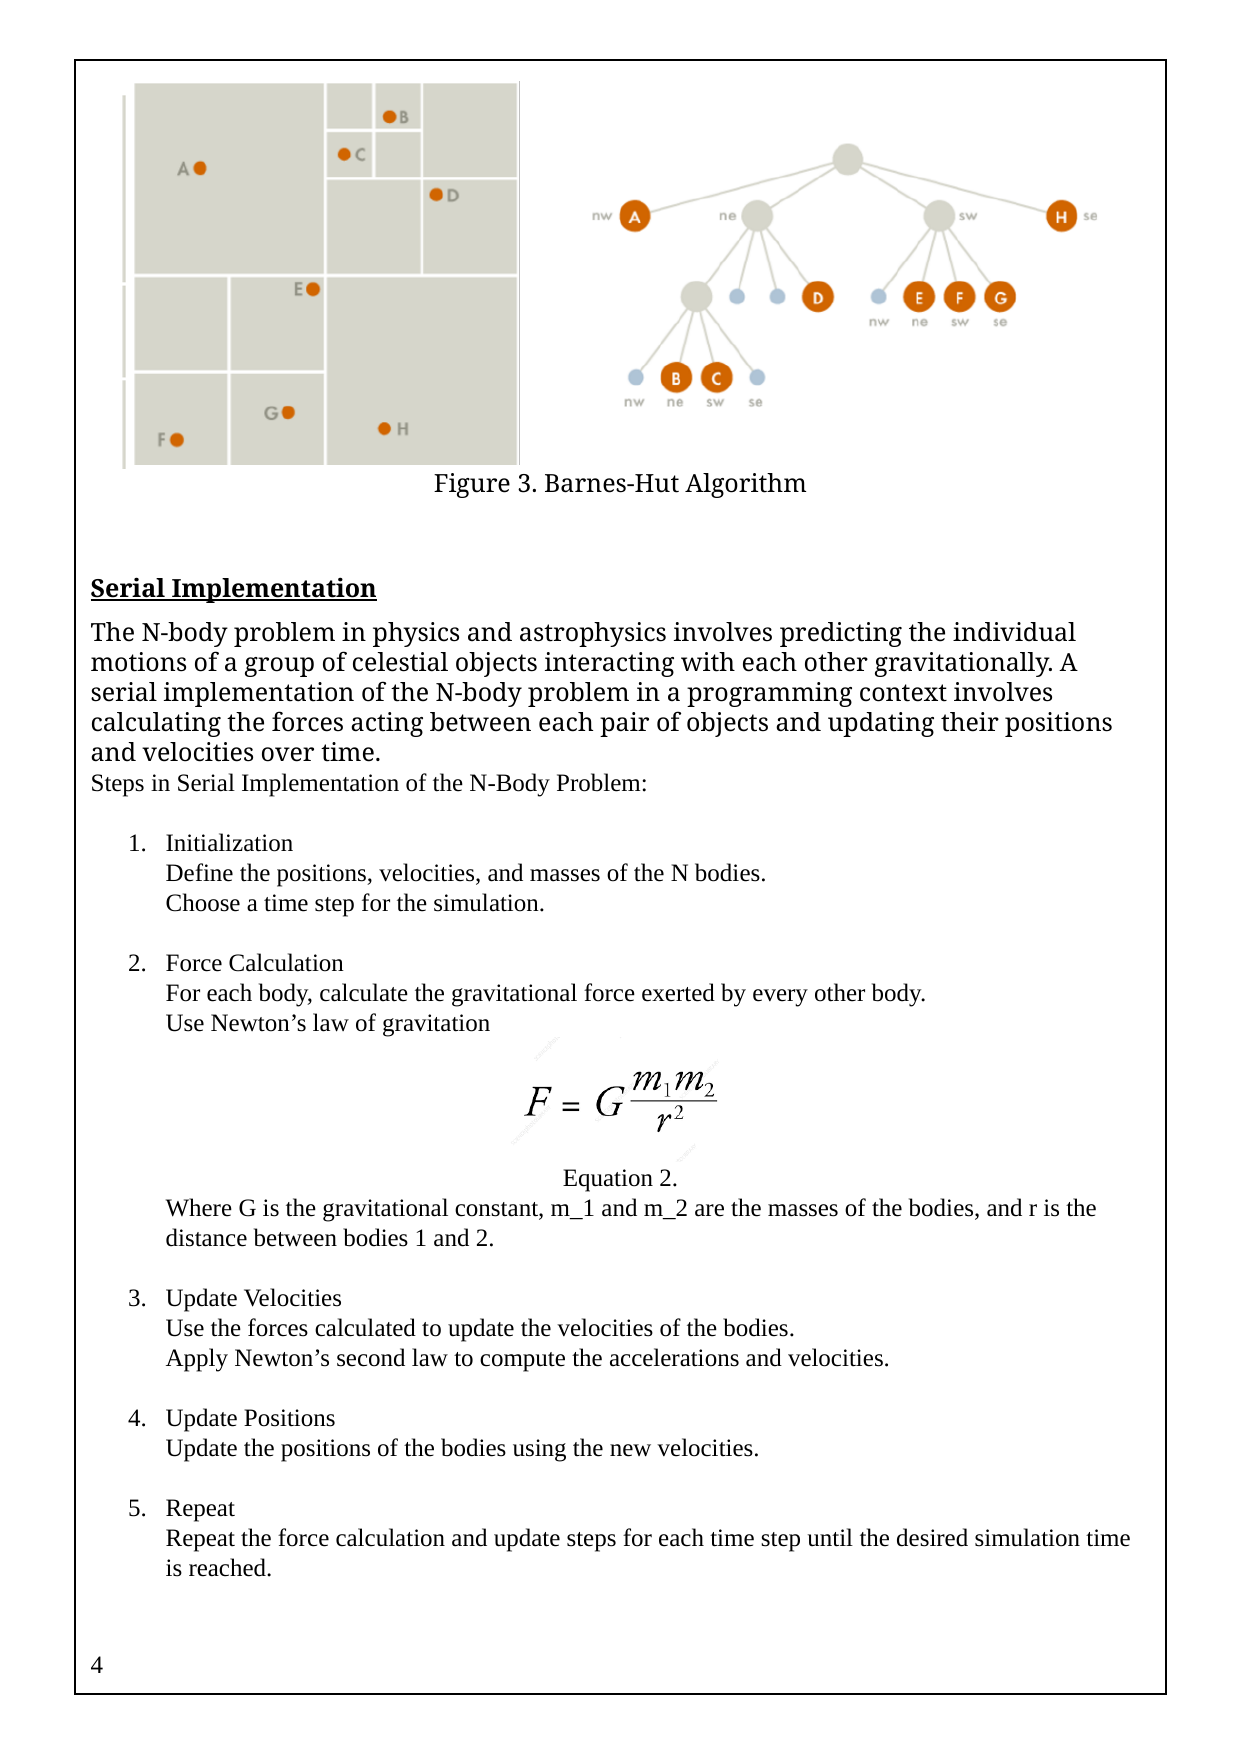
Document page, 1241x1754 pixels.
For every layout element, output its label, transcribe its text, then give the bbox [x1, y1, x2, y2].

list Repeat the force calculation and update steps for each time step until the desired simulation time is reached. [128, 1522, 1150, 1582]
subtitle The N-body problem in physics and astrophysics involves predicting the individual motions of a group of celestial objects interacting with each other gravitationally. A serial implementation of the N-body problem in a programming context involves calculating the forces acting between each pair of objects and updating their positions and velocities over time. [90, 618, 1150, 768]
list For each body, calculate the gravitational force exerted by every other body. [128, 978, 1150, 1008]
picture [505, 1037, 736, 1162]
list Initialization [128, 828, 1150, 858]
list Use Newton’s law of gravitation [128, 1008, 1150, 1038]
list Where G is the gravitational constant, m_1 and m_2 are the masses of the bodies, and r is the distance between bodies 1 and 2. [128, 1192, 1150, 1252]
text Figure 3. Barnes-Hut Algorithm [90, 469, 1150, 498]
list Update Velocities [128, 1282, 1150, 1312]
list Force Calculation [128, 948, 1150, 978]
text Equation 2. [90, 1162, 1150, 1192]
picture [121, 75, 1115, 469]
list Apply Newton’s second law to compute the accelerations and velocities. [128, 1342, 1150, 1372]
list Use the forces calculated to update the velocities of the bodies. [128, 1312, 1150, 1342]
list Define the positions, velocities, and masses of the N bodies. [128, 858, 1150, 888]
text Steps in Serial Implementation of the N-Body Problem: [90, 768, 1150, 798]
list Repeat [128, 1492, 1150, 1522]
list Update Positions [128, 1402, 1150, 1432]
list Choose a time step for the simulation. [128, 888, 1150, 918]
list Update the positions of the bodies using the new velocities. [128, 1432, 1150, 1462]
subtitle Serial Implementation [90, 573, 1150, 603]
